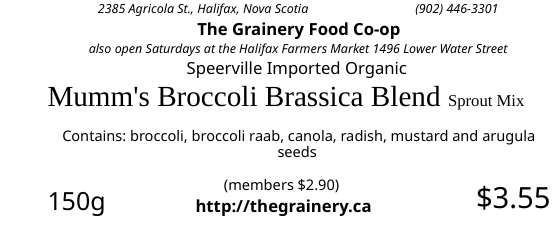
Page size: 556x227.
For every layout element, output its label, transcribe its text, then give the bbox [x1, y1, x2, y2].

table_cell Speerville Imported Organic Mumm's Broccoli Brassica Blend Sprout Mix Contains: broccoli, broccoli raab, canola, radish, mustard and arugula seeds [47, 57, 550, 175]
table_cell $3.55 [415, 175, 550, 217]
table_cell (members $2.90) http://thegrainery.ca [151, 175, 415, 217]
table_cell 150g [47, 175, 151, 217]
table_header 2385 Agricola St., Halifax, Nova Scotia (902) 446-3301 The Grainery Food Co-op also open Saturdays at the Halifax Farmers Market 1496 Lower Water Street [47, 0, 550, 57]
